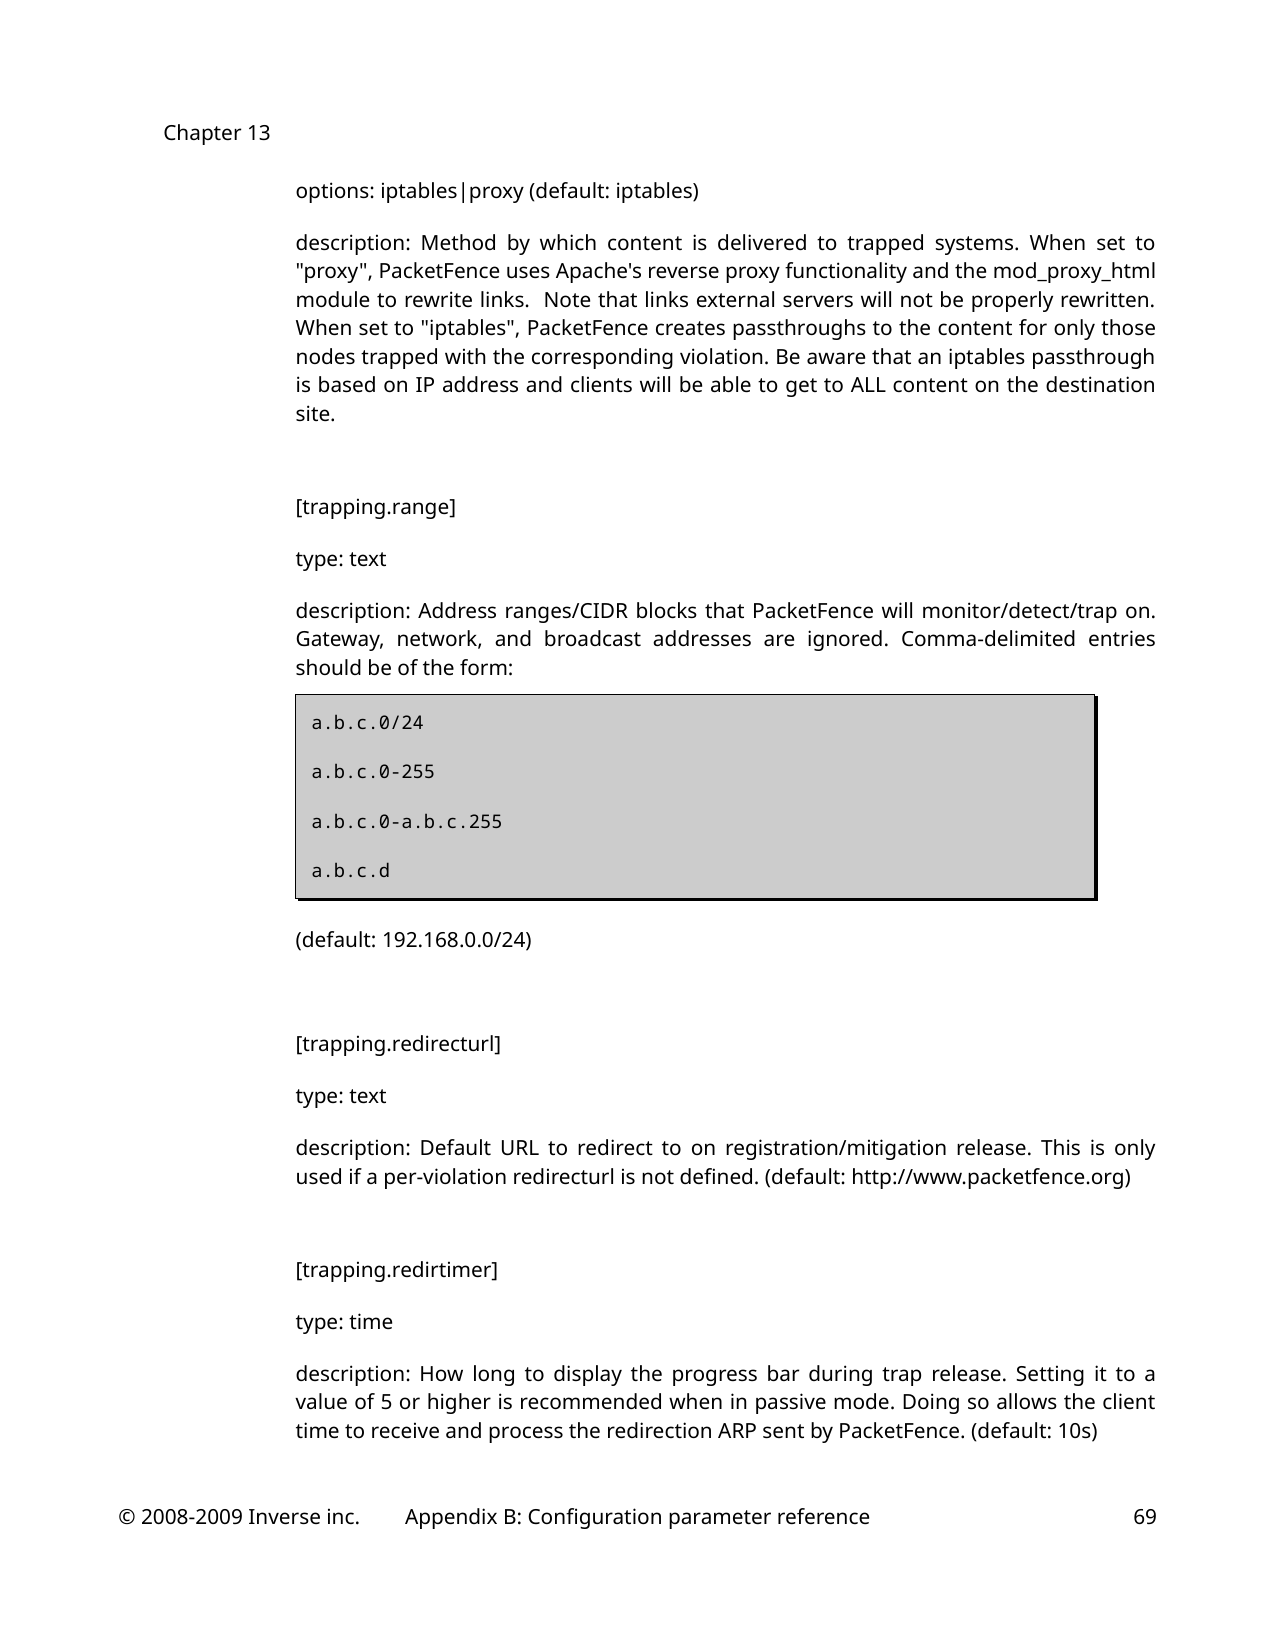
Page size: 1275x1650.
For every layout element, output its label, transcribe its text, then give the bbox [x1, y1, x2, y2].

text options: iptables|proxy (default: iptables) [295, 176, 1157, 204]
text type: time [295, 1307, 1157, 1335]
text description: Method by which content is delivered to trapped systems. When set to "proxy", PacketFence uses Apache's reverse proxy functionality and the mod_proxy_html module to rewrite links. Note that links external servers will not be properly rewritten. When set to "iptables", PacketFence creates passthroughs to the content for only those nodes trapped with the corresponding violation. Be aware that an iptables passthrough is based on IP address and clients will be able to get to ALL content on the destination site. [295, 228, 1157, 427]
text description: Default URL to redirect to on registration/mitigation release. This is only used if a per-violation redirecturl is not defined. (default: http://www.packetfence.org) [295, 1133, 1157, 1190]
text a.b.c.d [296, 841, 1094, 898]
text a.b.c.0/24 [296, 695, 1094, 735]
text [trapping.range] [295, 492, 1157, 520]
text description: Address ranges/CIDR blocks that PacketFence will monitor/detect/trap on. Gateway, network, and broadcast addresses are ignored. Comma-delimited entries should be of the form: [295, 596, 1157, 681]
text a.b.c.0-255 [296, 743, 1094, 784]
text type: text [295, 1081, 1157, 1110]
text type: text [295, 544, 1157, 572]
text [trapping.redirecturl] [295, 1029, 1157, 1058]
text [trapping.redirtimer] [295, 1255, 1157, 1283]
text a.b.c.0-a.b.c.255 [296, 792, 1094, 833]
text (default: 192.168.0.0/24) [295, 925, 1157, 953]
text description: How long to display the progress bar during trap release. Setting it to a value of 5 or higher is recommended when in passive mode. Doing so allows the client time to receive and process the redirection ARP sent by PacketFence. (default: 10s) [295, 1359, 1157, 1444]
